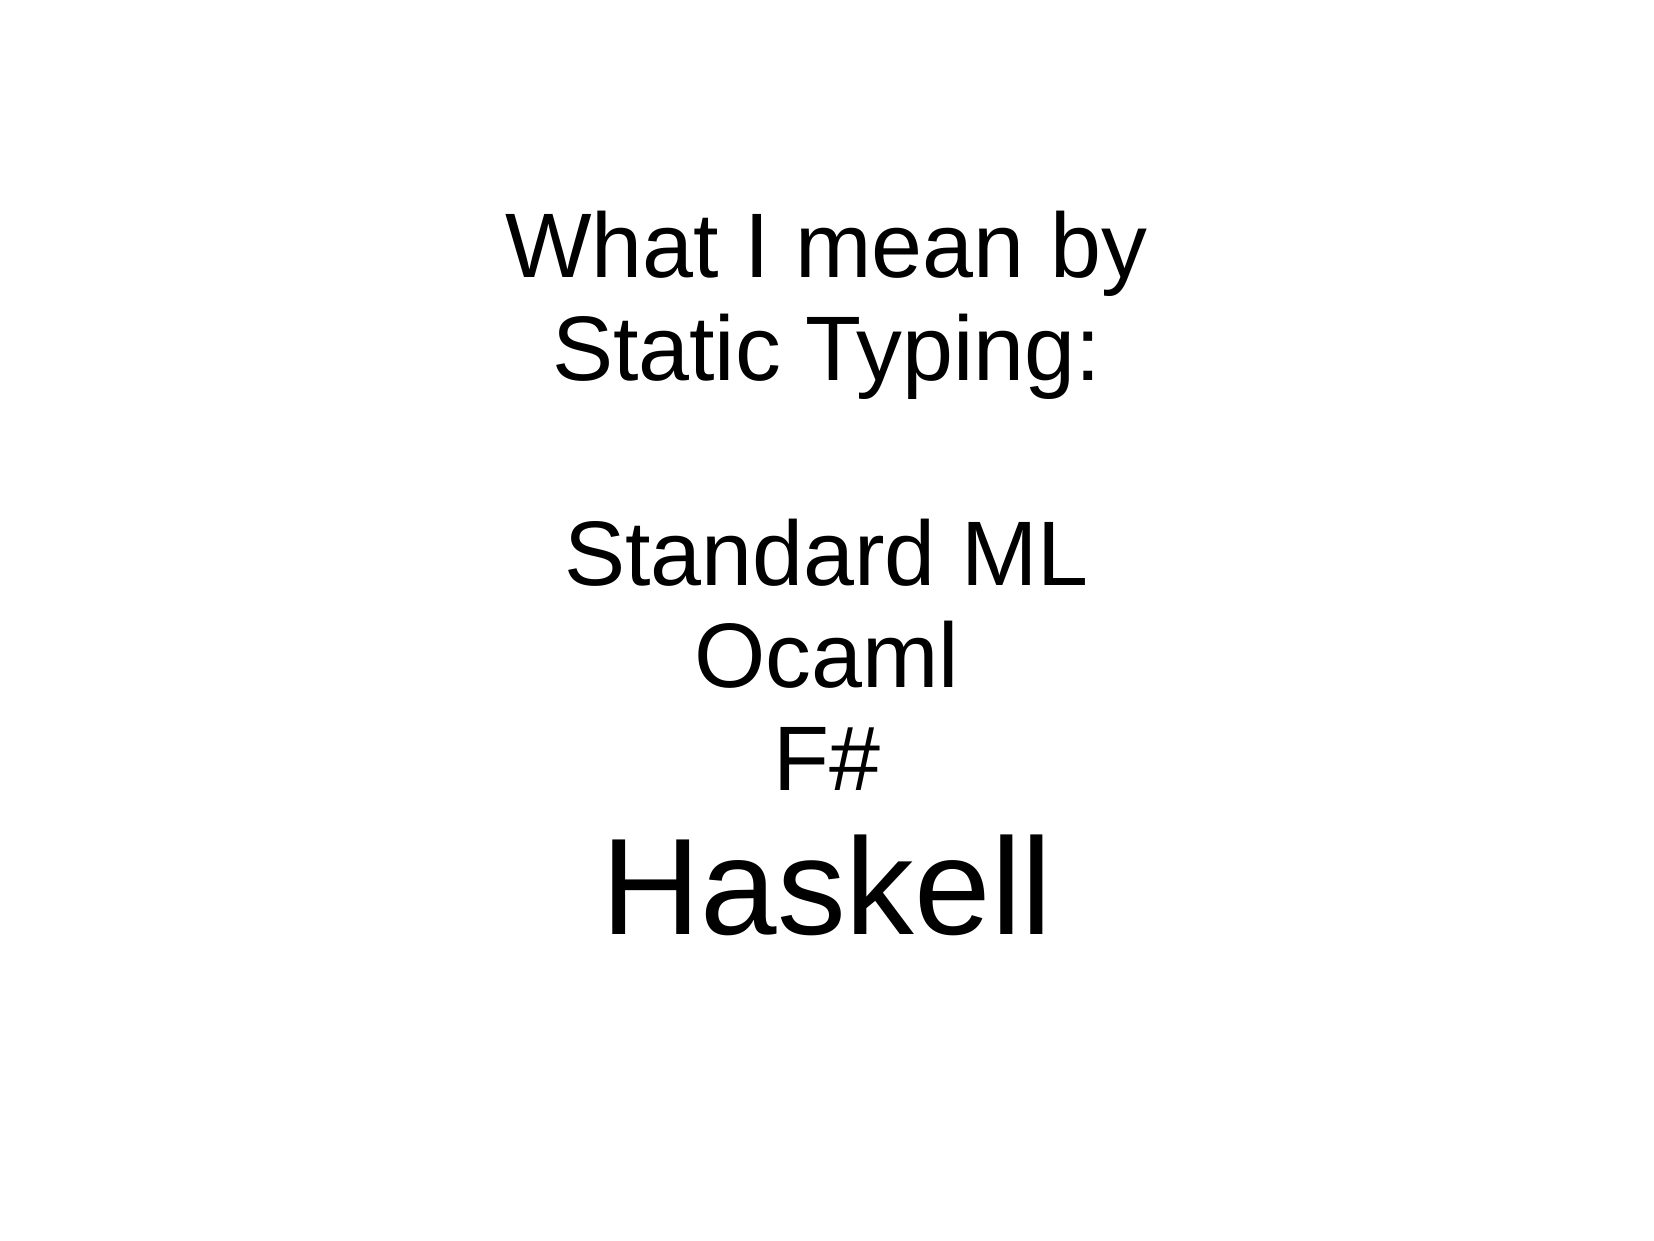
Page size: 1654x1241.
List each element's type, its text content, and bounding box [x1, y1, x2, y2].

subtitle What I mean by Static Typing: Standard ML Ocaml F# Haskell [82, 49, 1571, 1109]
